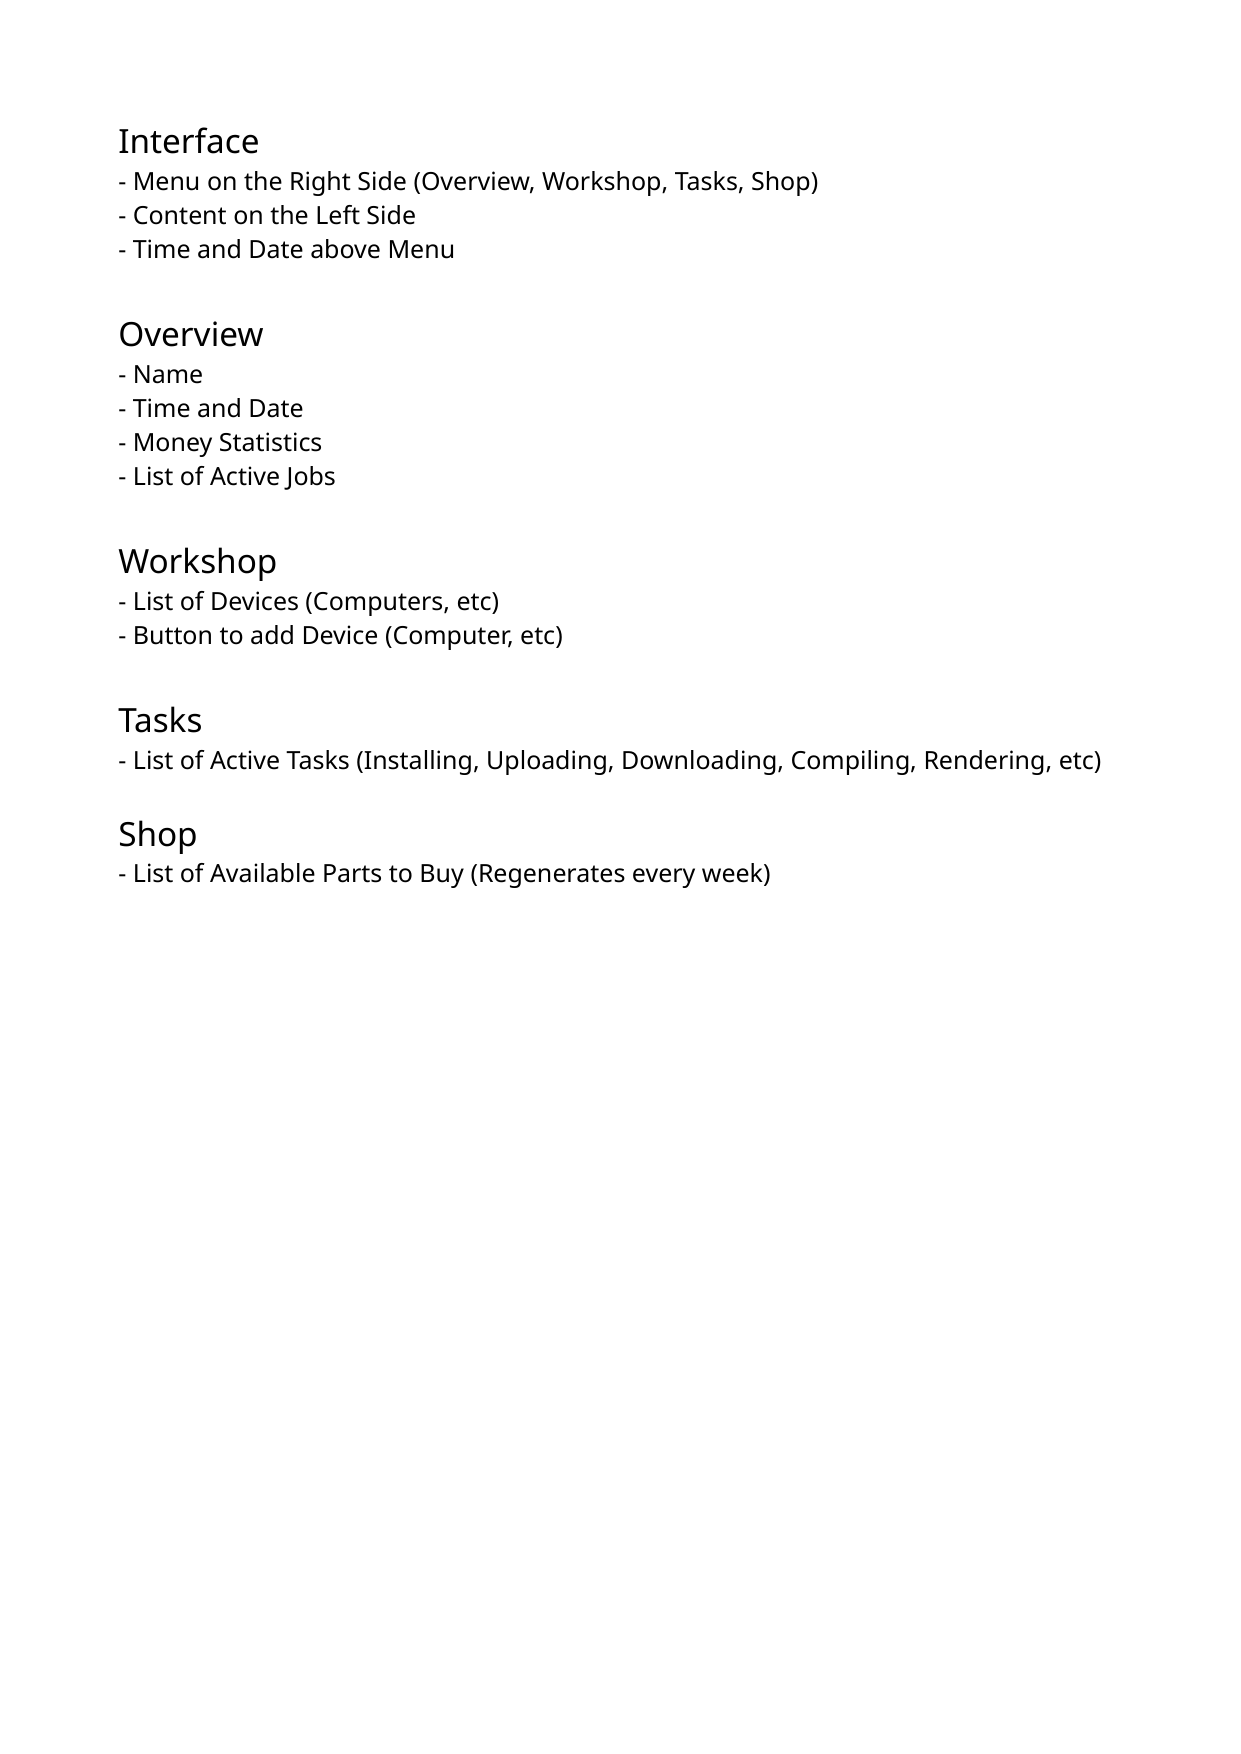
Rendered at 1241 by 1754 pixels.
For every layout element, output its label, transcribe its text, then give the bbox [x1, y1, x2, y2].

text - Button to add Device (Computer, etc) [118, 618, 1122, 652]
text Overview [118, 311, 1122, 357]
text - Content on the Left Side [118, 198, 1122, 232]
text Workshop [118, 538, 1122, 584]
text - List of Active Jobs [118, 459, 1122, 493]
text Tasks [118, 697, 1122, 743]
text - Time and Date [118, 391, 1122, 425]
text - List of Active Tasks (Installing, Uploading, Downloading, Compiling, Rendering, etc) [118, 743, 1122, 777]
text - List of Available Parts to Buy (Regenerates every week) [118, 856, 1122, 890]
text Shop [118, 811, 1122, 856]
text - Name [118, 357, 1122, 391]
text - Money Statistics [118, 425, 1122, 459]
text Interface [118, 118, 1122, 163]
text - Menu on the Right Side (Overview, Workshop, Tasks, Shop) [118, 163, 1122, 198]
text - List of Devices (Computers, etc) [118, 584, 1122, 618]
text - Time and Date above Menu [118, 232, 1122, 266]
